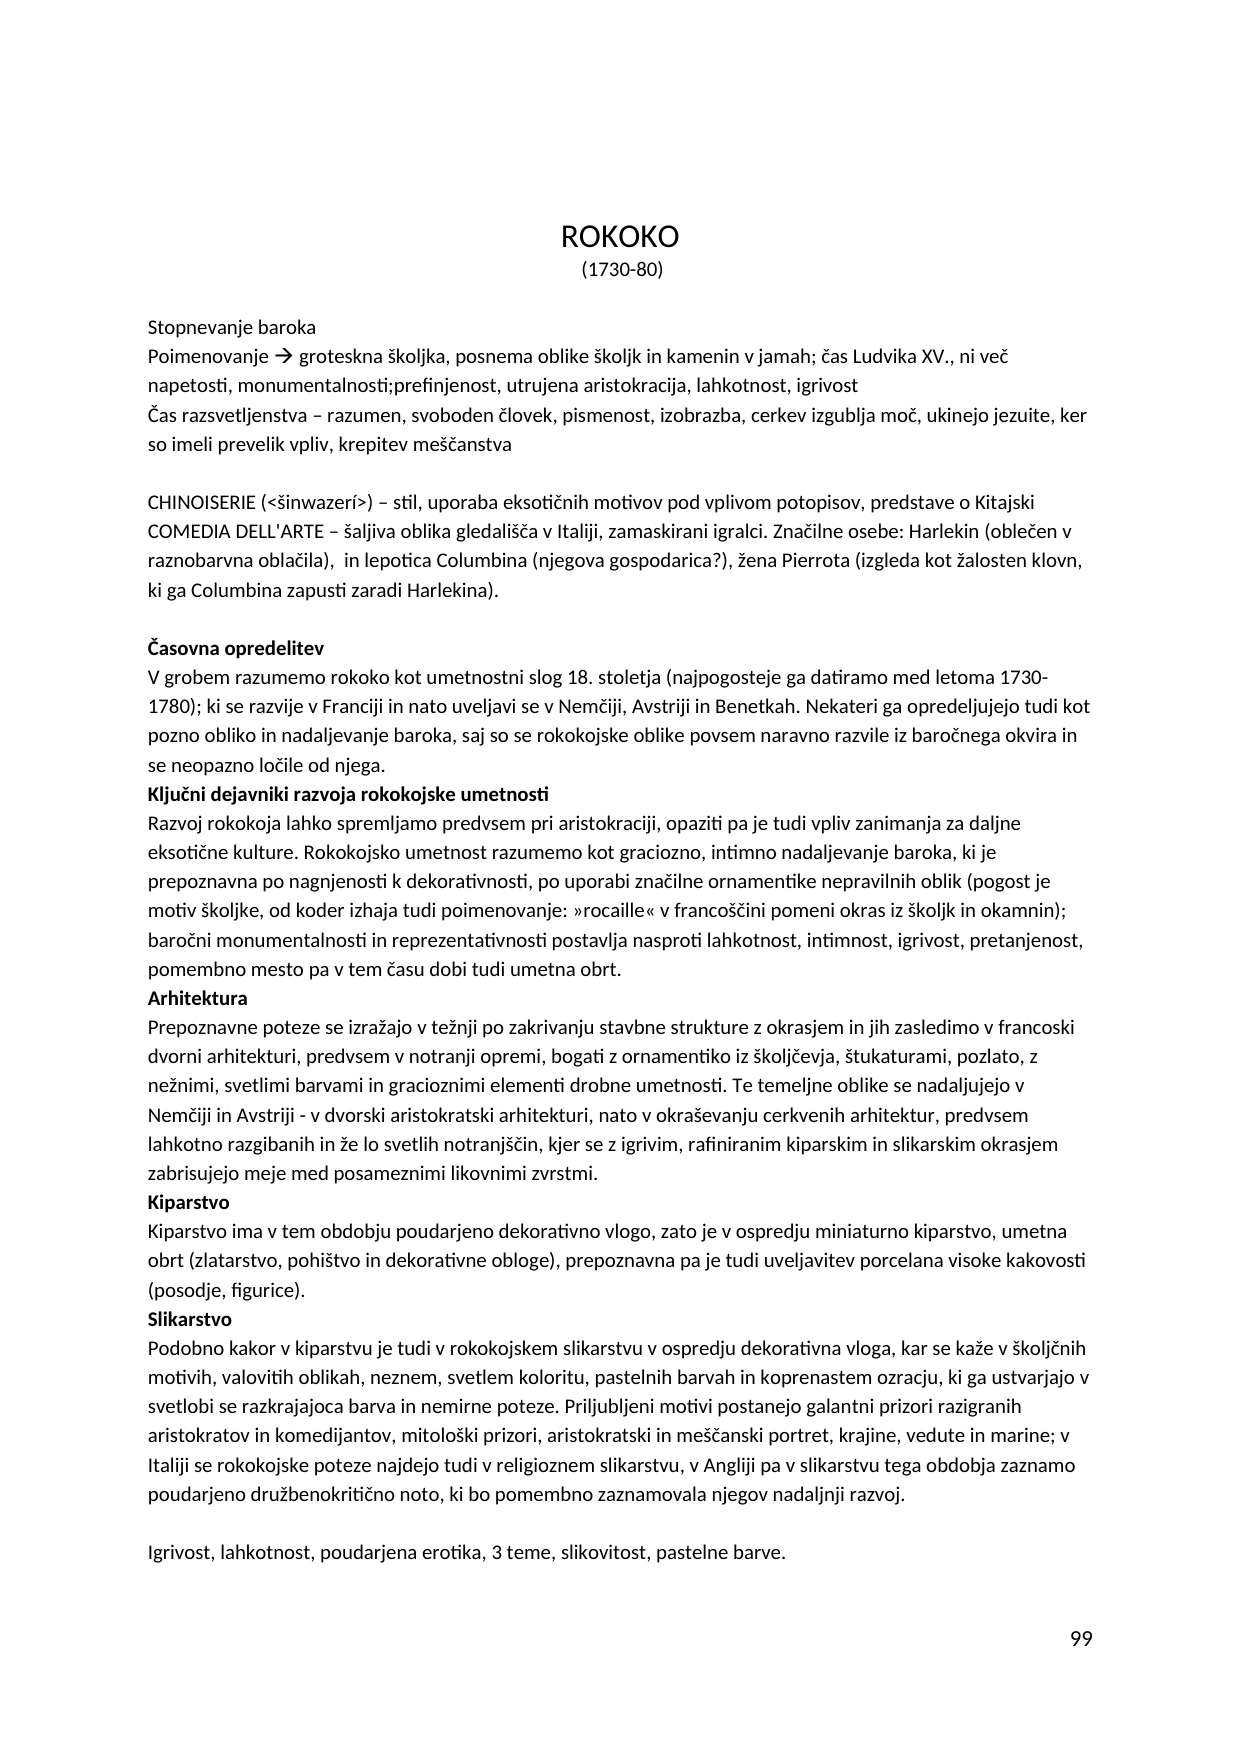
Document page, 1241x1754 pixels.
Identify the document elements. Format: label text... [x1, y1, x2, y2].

text Prepoznavne poteze se izražajo v težnji po zakrivanju stavbne strukture z okrasjem in jih zasledimo v francoski dvorni arhitekturi, predvsem v notranji opremi, bogati z ornamentiko iz školjčevja, štukaturami, pozlato, z nežnimi, svetlimi barvami in gracioznimi elementi drobne umetnosti. Te temeljne oblike se nadaljujejo v Nemčiji in Avstriji - v dvorski aristokratski arhitekturi, nato v okraševanju cerkvenih arhitektur, predvsem lahkotno razgibanih in že lo svetlih notranjščin, kjer se z igrivim, rafiniranim kiparskim in slikarskim okrasjem zabrisujejo meje med posameznimi likovnimi zvrstmi. [148, 1014, 1093, 1186]
text Stopnevanje baroka [148, 314, 1093, 340]
text Slikarstvo [148, 1306, 1093, 1331]
text COMEDIA DELL'ARTE – šaljiva oblika gledališča v Italiji, zamaskirani igralci. Značilne osebe: Harlekin (oblečen v raznobarvna oblačila), in lepotica Columbina (njegova gospodarica?), žena Pierrota (izgleda kot žalosten klovn, ki ga Columbina zapusti zaradi Harlekina). [148, 518, 1093, 602]
subtitle ROKOKO [148, 215, 1093, 256]
text Poimenovanje  groteskna školjka, posnema oblike školjk in kamenin v jamah; čas Ludvika XV., ni več napetosti, monumentalnosti;prefinjenost, utrujena aristokracija, lahkotnost, igrivost [148, 343, 1093, 398]
text Podobno kakor v kiparstvu je tudi v rokokojskem slikarstvu v ospredju dekorativna vloga, kar se kaže v školjčnih motivih, valovitih oblikah, neznem, svetlem koloritu, pastelnih barvah in koprenastem ozracju, ki ga ustvarjajo v svetlobi se razkrajajoca barva in nemirne poteze. Priljubljeni motivi postanejo galantni prizori razigranih aristokratov in komedijantov, mitološki prizori, aristokratski in meščanski portret, krajine, vedute in marine; v Italiji se rokokojske poteze najdejo tudi v religioznem slikarstvu, v Angliji pa v slikarstvu tega obdobja zaznamo poudarjeno družbenokritično noto, ki bo pomembno zaznamovala njegov nadaljnji razvoj. [148, 1335, 1093, 1506]
text V grobem razumemo rokoko kot umetnostni slog 18. stoletja (najpogosteje ga datiramo med letoma 1730-1780); ki se razvije v Franciji in nato uveljavi se v Nemčiji, Avstriji in Benetkah. Nekateri ga opredeljujejo tudi kot pozno obliko in nadaljevanje baroka, saj so se rokokojske oblike povsem naravno razvile iz baročnega okvira in se neopazno ločile od njega. [148, 664, 1093, 777]
text (1730-80) [148, 256, 1093, 281]
text Igrivost, lahkotnost, poudarjena erotika, 3 teme, slikovitost, pastelne barve. [148, 1539, 1093, 1565]
text Razvoj rokokoja lahko spremljamo predvsem pri aristokraciji, opaziti pa je tudi vpliv zanimanja za daljne eksotične kulture. Rokokojsko umetnost razumemo kot graciozno, intimno nadaljevanje baroka, ki je prepoznavna po nagnjenosti k dekorativnosti, po uporabi značilne ornamentike nepravilnih oblik (pogost je motiv školjke, od koder izhaja tudi poimenovanje: »rocaille« v francoščini pomeni okras iz školjk in okamnin); baročni monumentalnosti in reprezentativnosti postavlja nasproti lahkotnost, intimnost, igrivost, pretanjenost, pomembno mesto pa v tem času dobi tudi umetna obrt. [148, 810, 1093, 981]
text Časovna opredelitev [148, 635, 1093, 661]
text Ključni dejavniki razvoja rokokojske umetnosti [148, 781, 1093, 806]
text Kiparstvo [148, 1189, 1093, 1215]
text Čas razsvetljenstva – razumen, svoboden človek, pismenost, izobrazba, cerkev izgublja moč, ukinejo jezuite, ker so imeli prevelik vpliv, krepitev meščanstva [148, 402, 1093, 456]
text Arhitektura [148, 985, 1093, 1011]
text CHINOISERIE (<šinwazerí>) – stil, uporaba eksotičnih motivov pod vplivom potopisov, predstave o Kitajski [148, 489, 1093, 515]
text Kiparstvo ima v tem obdobju poudarjeno dekorativno vlogo, zato je v ospredju miniaturno kiparstvo, umetna obrt (zlatarstvo, pohištvo in dekorativne obloge), prepoznavna pa je tudi uveljavitev porcelana visoke kakovosti (posodje, figurice). [148, 1218, 1093, 1302]
